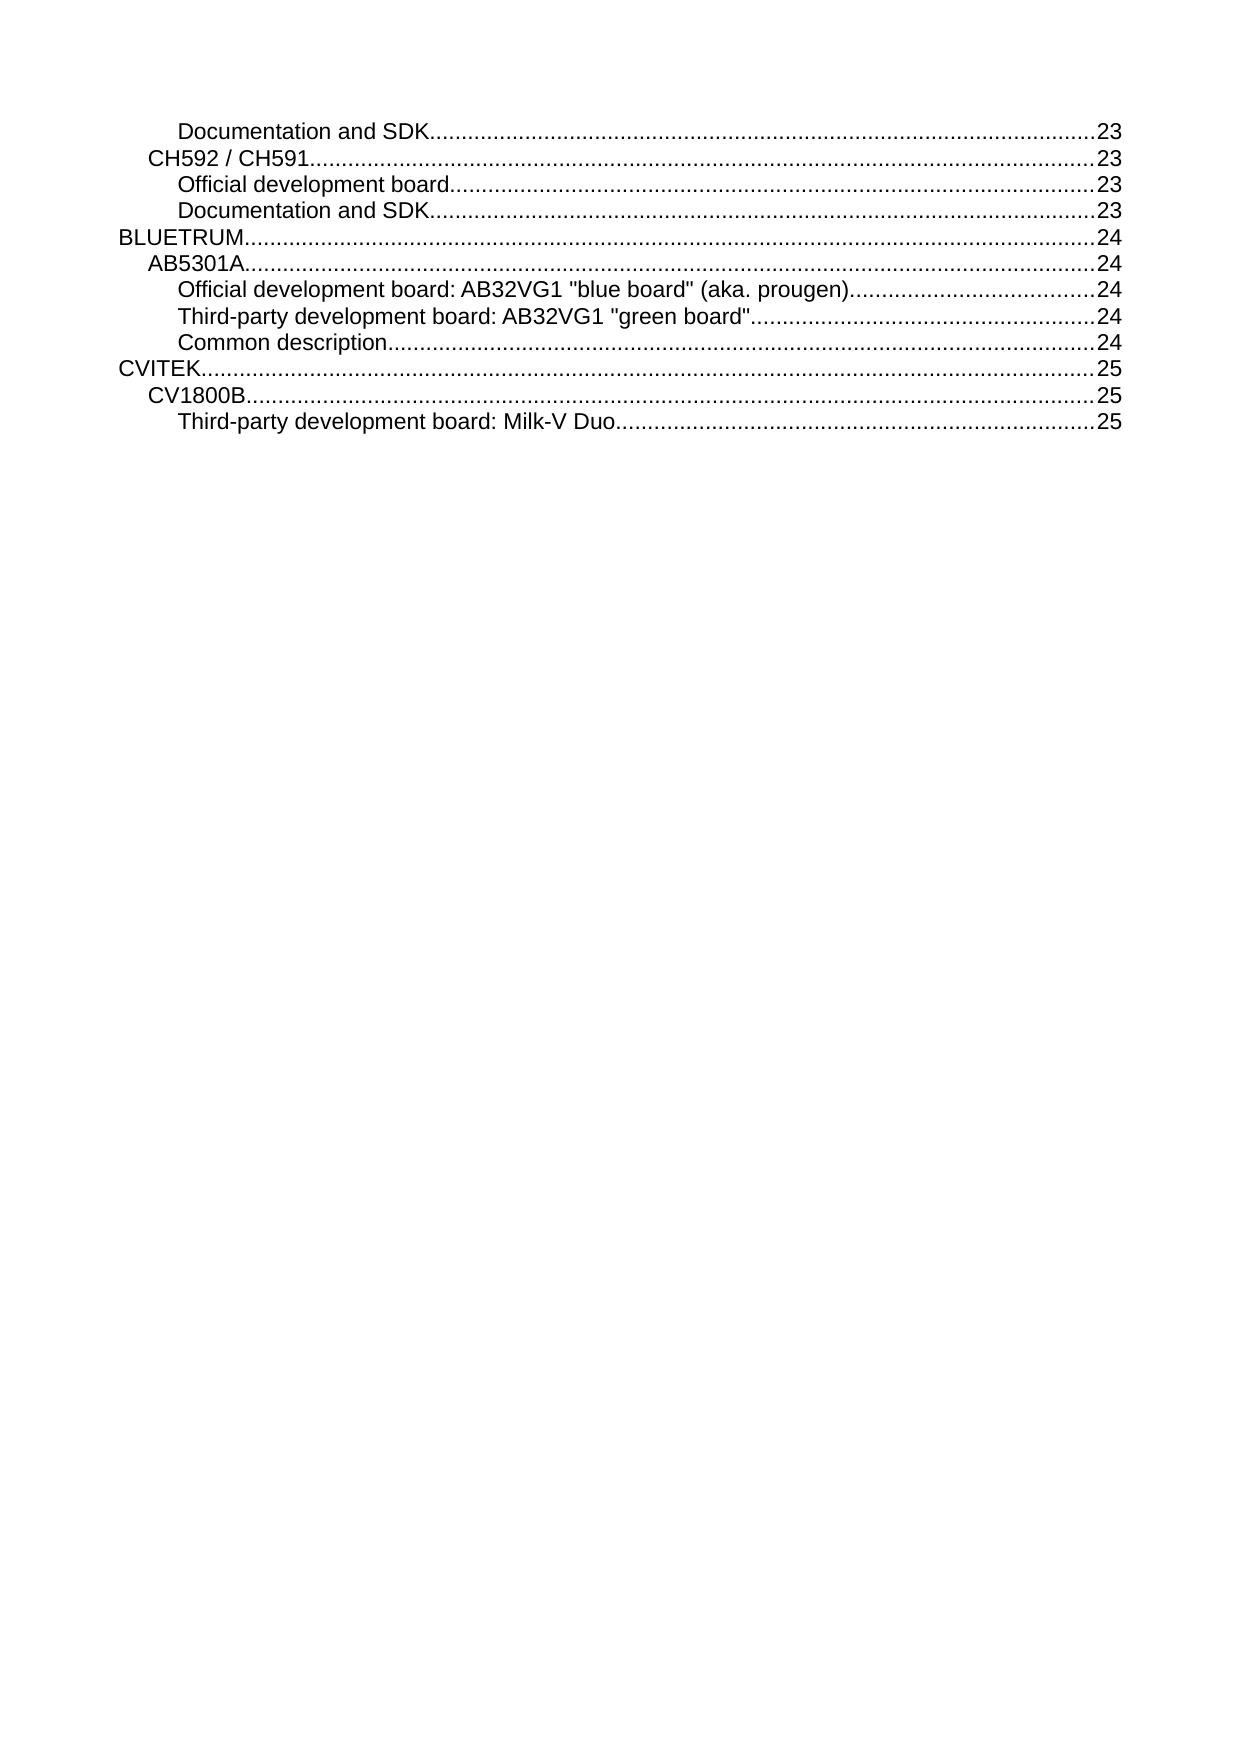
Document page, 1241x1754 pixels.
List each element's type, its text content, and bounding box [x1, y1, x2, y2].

text Official development board: AB32VG1 "blue board" (aka. prougen) 24 [177, 276, 1122, 303]
text BLUETRUM 24 [118, 223, 1122, 250]
text Third-party development board: AB32VG1 "green board" 24 [177, 303, 1122, 329]
text Documentation and SDK 23 [177, 118, 1122, 144]
text CVITEK 25 [118, 355, 1122, 382]
text Official development board 23 [177, 171, 1122, 197]
text Documentation and SDK 23 [177, 197, 1122, 223]
text Third-party development board: Milk-V Duo 25 [177, 408, 1122, 434]
text CH592 / CH591 23 [148, 144, 1122, 171]
text AB5301A 24 [148, 250, 1122, 276]
text CV1800B 25 [148, 382, 1122, 408]
text Common description 24 [177, 329, 1122, 355]
